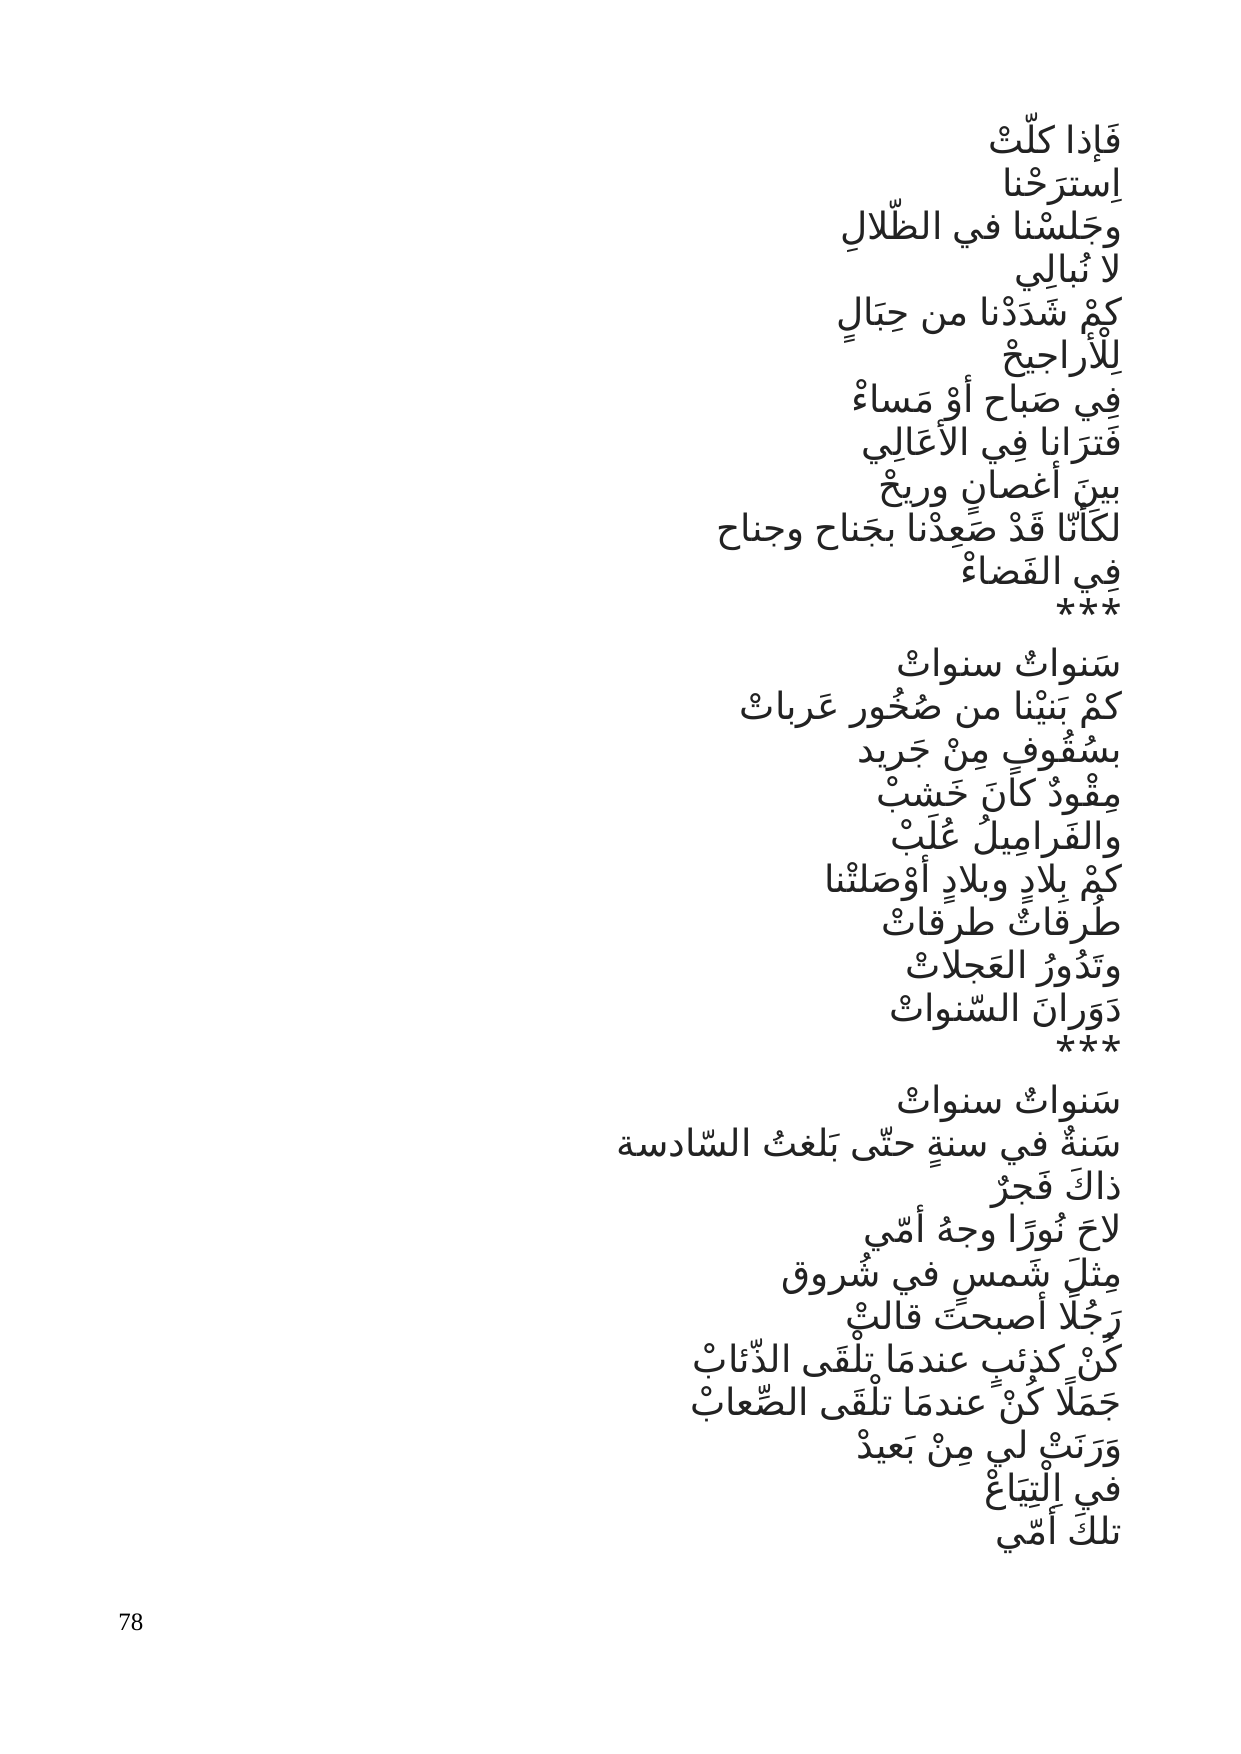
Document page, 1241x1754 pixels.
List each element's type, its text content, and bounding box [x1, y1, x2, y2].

text سَنواتٌ سنواتْ [118, 641, 1122, 684]
text فَإذا كلّتْ [118, 118, 1122, 161]
text جَمَلًا كُنْ عندمَا تلْقَى الصِّعابْ [118, 1380, 1122, 1423]
text رَجُلًا أصبحتَ قالتْ [118, 1294, 1122, 1337]
text فِي الفَضاءْ [118, 549, 1122, 592]
text والفَرامِيلُ عُلَبْ [118, 814, 1122, 857]
text فِي صَباح أوْ مَساءْ [118, 377, 1122, 420]
text وتَدُورُ العَجلاتْ [118, 943, 1122, 986]
text اِسترَحْنا [118, 161, 1122, 204]
text مِقْودٌ كانَ خَشبْ [118, 771, 1122, 814]
text لا نُبالِي [118, 247, 1122, 291]
text بسُقُوفٍ مِنْ جَريد [118, 728, 1122, 771]
text في اِلْتِيَاعْ [118, 1466, 1122, 1509]
text كمْ بَنيْنا من صُخُور عَرباتْ [118, 684, 1122, 728]
text مِثلَ شَمسٍ في شُروق [118, 1251, 1122, 1294]
text كمْ بِلادٍ وبلادٍ أوْصَلتْنا [118, 857, 1122, 900]
text كُنْ كذئبٍ عندمَا تلْقَى الذّئابْ [118, 1337, 1122, 1380]
text طُرقاتٌ طرقاتْ [118, 900, 1122, 943]
text لكَأنّا قَدْ صَعِدْنا بجَناح وجناح [118, 506, 1122, 549]
text سَنواتٌ سنواتْ [118, 1078, 1122, 1121]
text *** [118, 1029, 1122, 1078]
text تلكَ أمّي [118, 1509, 1122, 1553]
text فَترَانا فِي الأعَالِي [118, 420, 1122, 463]
text لِلْأراجيحْ [118, 334, 1122, 377]
text بينَ أغصانٍ وريحْ [118, 463, 1122, 506]
text *** [118, 592, 1122, 641]
text لاحَ نُورًا وجهُ أمّي [118, 1208, 1122, 1251]
text سَنةٌ في سنةٍ حتّى بَلغتُ السّادسة [118, 1121, 1122, 1164]
text كمْ شَدَدْنا من حِبَالٍ [118, 291, 1122, 334]
text دَوَرانَ السّنواتْ [118, 986, 1122, 1029]
text وجَلسْنا في الظّلالِ [118, 204, 1122, 247]
text وَرَنَتْ لي مِنْ بَعيدْ [118, 1423, 1122, 1466]
text ذاكَ فَجرٌ [118, 1164, 1122, 1208]
